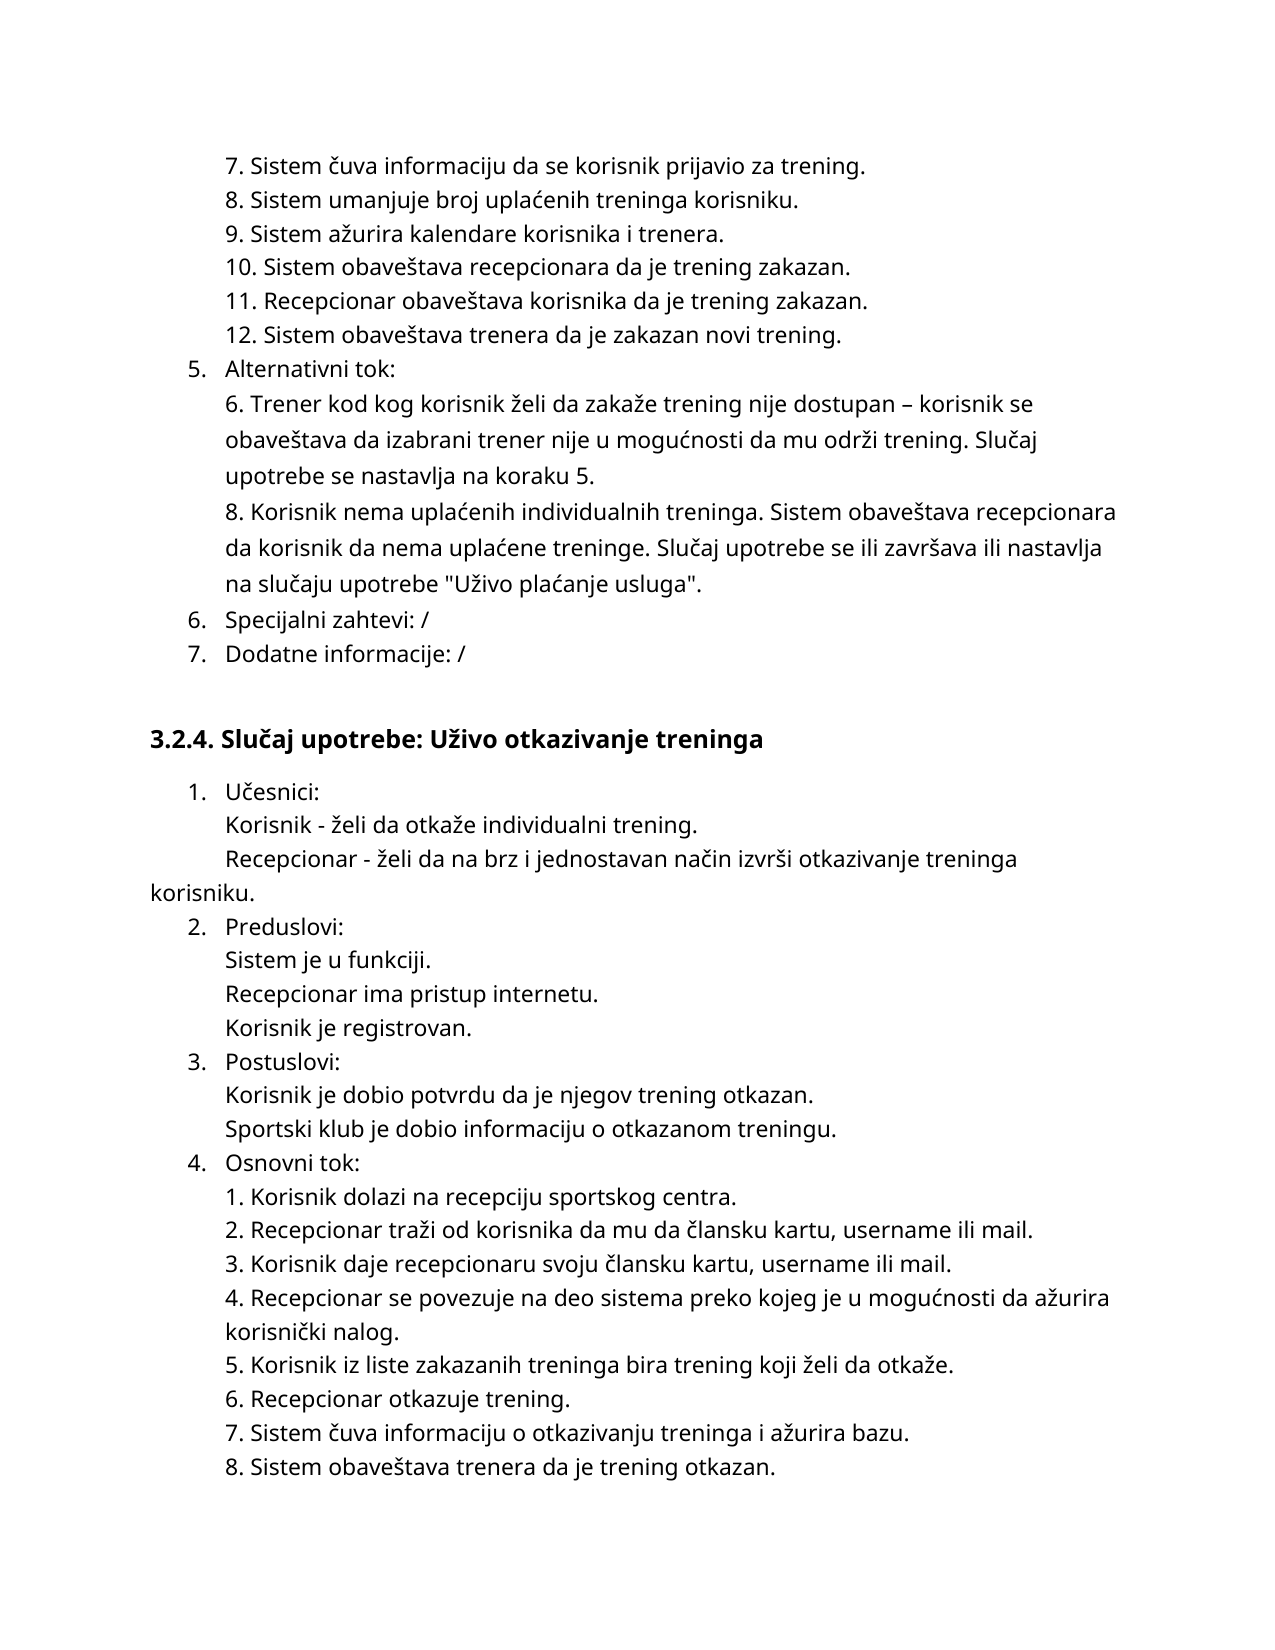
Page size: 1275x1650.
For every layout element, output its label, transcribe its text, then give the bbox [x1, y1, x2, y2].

list Osnovni tok: [187, 1147, 1125, 1178]
text 6. Recepcionar otkazuje trening. [225, 1383, 1125, 1414]
text 7. Sistem čuva informaciju o otkazivanju treninga i ažurira bazu. [225, 1417, 1125, 1448]
text 3. Korisnik daje recepcionaru svoju člansku kartu, username ili mail. [225, 1248, 1125, 1279]
list Dodatne informacije: / [187, 638, 1125, 669]
text 10. Sistem obaveštava recepcionara da je trening zakazan. [225, 251, 1125, 282]
text 7. Sistem čuva informaciju da se korisnik prijavio za trening. [225, 150, 1125, 181]
text 4. Recepcionar se povezuje na deo sistema preko kojeg je u mogućnosti da ažurira korisnički nalog. [225, 1282, 1125, 1347]
text 5. Korisnik iz liste zakazanih treninga bira trening koji želi da otkaže. [225, 1349, 1125, 1380]
text 6. Trener kod kog korisnik želi da zakaže trening nije dostupan – korisnik se obaveštava da izabrani trener nije u mogućnosti da mu održi trening. Slučaj upotrebe se nastavlja na koraku 5. [225, 388, 1125, 492]
text 12. Sistem obaveštava trenera da je zakazan novi trening. [225, 319, 1125, 350]
text 2. Recepcionar traži od korisnika da mu da člansku kartu, username ili mail. [225, 1214, 1125, 1245]
text Korisnik je registrovan. [150, 1012, 1125, 1043]
text Korisnik je dobio potvrdu da je njegov trening otkazan. [150, 1079, 1125, 1110]
text Sportski klub je dobio informaciju o otkazanom treningu. [150, 1113, 1125, 1144]
text 8. Sistem obaveštava trenera da je trening otkazan. [225, 1450, 1125, 1482]
list Alternativni tok: [187, 352, 1125, 384]
text Recepcionar - želi da na brz i jednostavan način izvrši otkazivanje treninga korisniku. [150, 843, 1125, 908]
text 11. Recepcionar obaveštava korisnika da je trening zakazan. [225, 285, 1125, 316]
list Preduslovi: [187, 910, 1125, 942]
text 8. Korisnik nema uplaćenih individualnih treninga. Sistem obaveštava recepcionara da korisnik da nema uplaćene treninge. Slučaj upotrebe se ili završava ili nastavlja na slučaju upotrebe "Uživo plaćanje usluga". [225, 496, 1125, 599]
text 3.2.4. Slučaj upotrebe: Uživo otkazivanje treninga [150, 722, 1125, 756]
list Postuslovi: [187, 1045, 1125, 1077]
text 8. Sistem umanjuje broj uplaćenih treninga korisniku. [225, 184, 1125, 215]
text 1. Korisnik dolazi na recepciju sportskog centra. [187, 1180, 1125, 1212]
text Korisnik - želi da otkaže individualni trening. [150, 809, 1125, 840]
text Sistem je u funkciji. [150, 944, 1125, 975]
text 9. Sistem ažurira kalendare korisnika i trenera. [225, 217, 1125, 249]
list Specijalni zahtevi: / [187, 604, 1125, 635]
text Recepcionar ima pristup internetu. [150, 978, 1125, 1009]
list Učesnici: [187, 775, 1125, 807]
